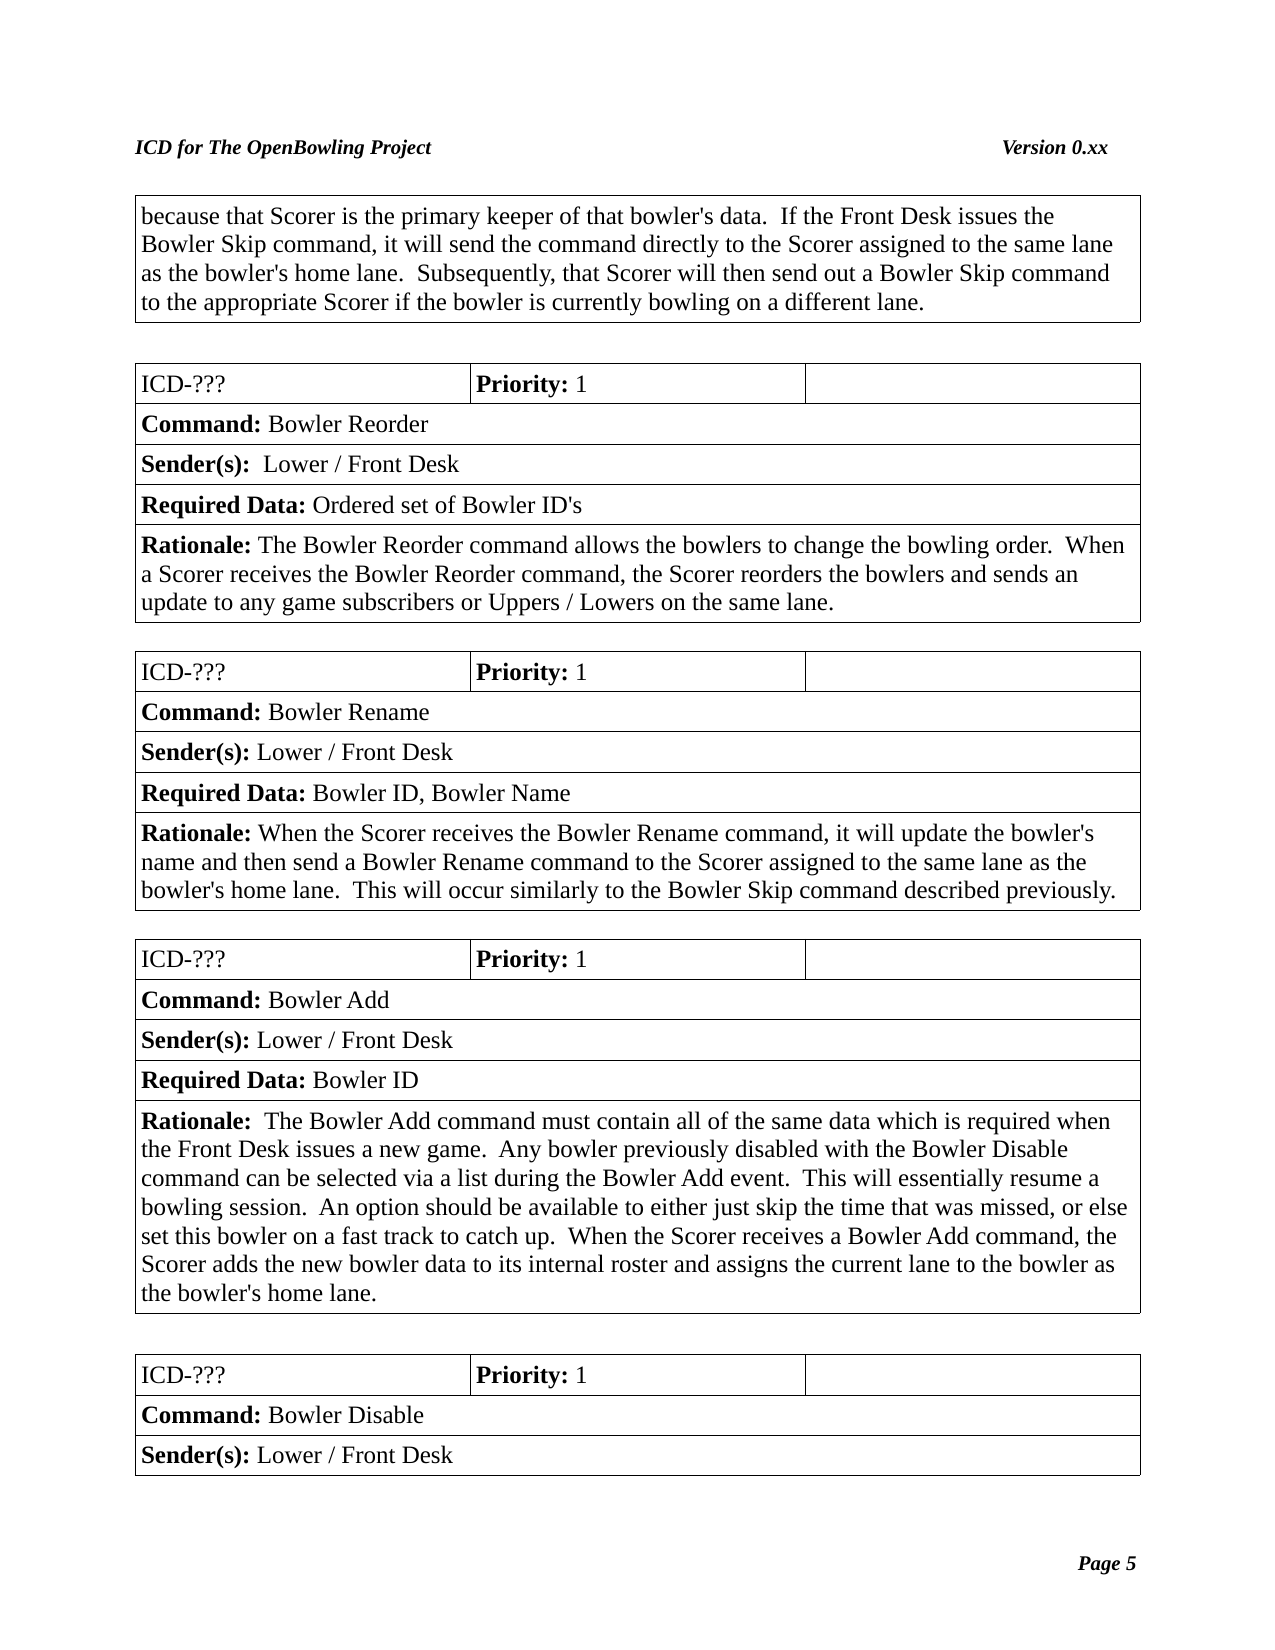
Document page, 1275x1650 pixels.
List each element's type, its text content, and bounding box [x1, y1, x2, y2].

table_cell Command: Bowler Disable [136, 1396, 1140, 1435]
table_cell Required Data: Bowler ID, Bowler Name [136, 773, 1140, 812]
table_header Priority: 1 [471, 652, 805, 691]
table_cell because that Scorer is the primary keeper of that bowler's data. If the Front Desk issues the Bowler Skip command, it will send the command directly to the Scorer assigned to the same lane as the bowler's home lane. Subsequently, that Scorer will then send out a Bowler Skip command to the appropriate Scorer if the bowler is currently bowling on a different lane. [136, 196, 1140, 322]
table_header Priority: 1 [471, 940, 805, 979]
table_cell Command: Bowler Reorder [136, 404, 1140, 443]
table_cell Rationale: When the Scorer receives the Bowler Rename command, it will update the bowler's name and then send a Bowler Rename command to the Scorer assigned to the same lane as the bowler's home lane. This will occur similarly to the Bowler Skip command described previously. [136, 813, 1140, 910]
table_cell Required Data: Ordered set of Bowler ID's [136, 485, 1140, 524]
table_header [806, 652, 1140, 691]
table_header ICD-??? [136, 364, 470, 403]
table_cell Sender(s): Lower / Front Desk [136, 1020, 1140, 1060]
table_cell Required Data: Bowler ID [136, 1061, 1140, 1100]
table_header Priority: 1 [471, 364, 805, 403]
table_header ICD-??? [136, 652, 470, 691]
table_cell Command: Bowler Rename [136, 692, 1140, 731]
table_cell Rationale: The Bowler Reorder command allows the bowlers to change the bowling order. When a Scorer receives the Bowler Reorder command, the Scorer reorders the bowlers and sends an update to any game subscribers or Uppers / Lowers on the same lane. [136, 525, 1140, 622]
table_header [806, 1355, 1140, 1394]
table_header ICD-??? [136, 940, 470, 979]
table_header Priority: 1 [471, 1355, 805, 1394]
table_header [806, 940, 1140, 979]
table_cell Sender(s): Lower / Front Desk [136, 1436, 1140, 1475]
table_header ICD-??? [136, 1355, 470, 1394]
table_header [806, 364, 1140, 403]
table_cell Sender(s): Lower / Front Desk [136, 445, 1140, 484]
table_cell Rationale: The Bowler Add command must contain all of the same data which is required when the Front Desk issues a new game. Any bowler previously disabled with the Bowler Disable command can be selected via a list during the Bowler Add event. This will essentially resume a bowling session. An option should be available to either just skip the time that was missed, or else set this bowler on a fast track to catch up. When the Scorer receives a Bowler Add command, the Scorer adds the new bowler data to its internal roster and assigns the current lane to the bowler as the bowler's home lane. [136, 1101, 1140, 1313]
table_cell Sender(s): Lower / Front Desk [136, 732, 1140, 772]
table_cell Command: Bowler Add [136, 980, 1140, 1019]
